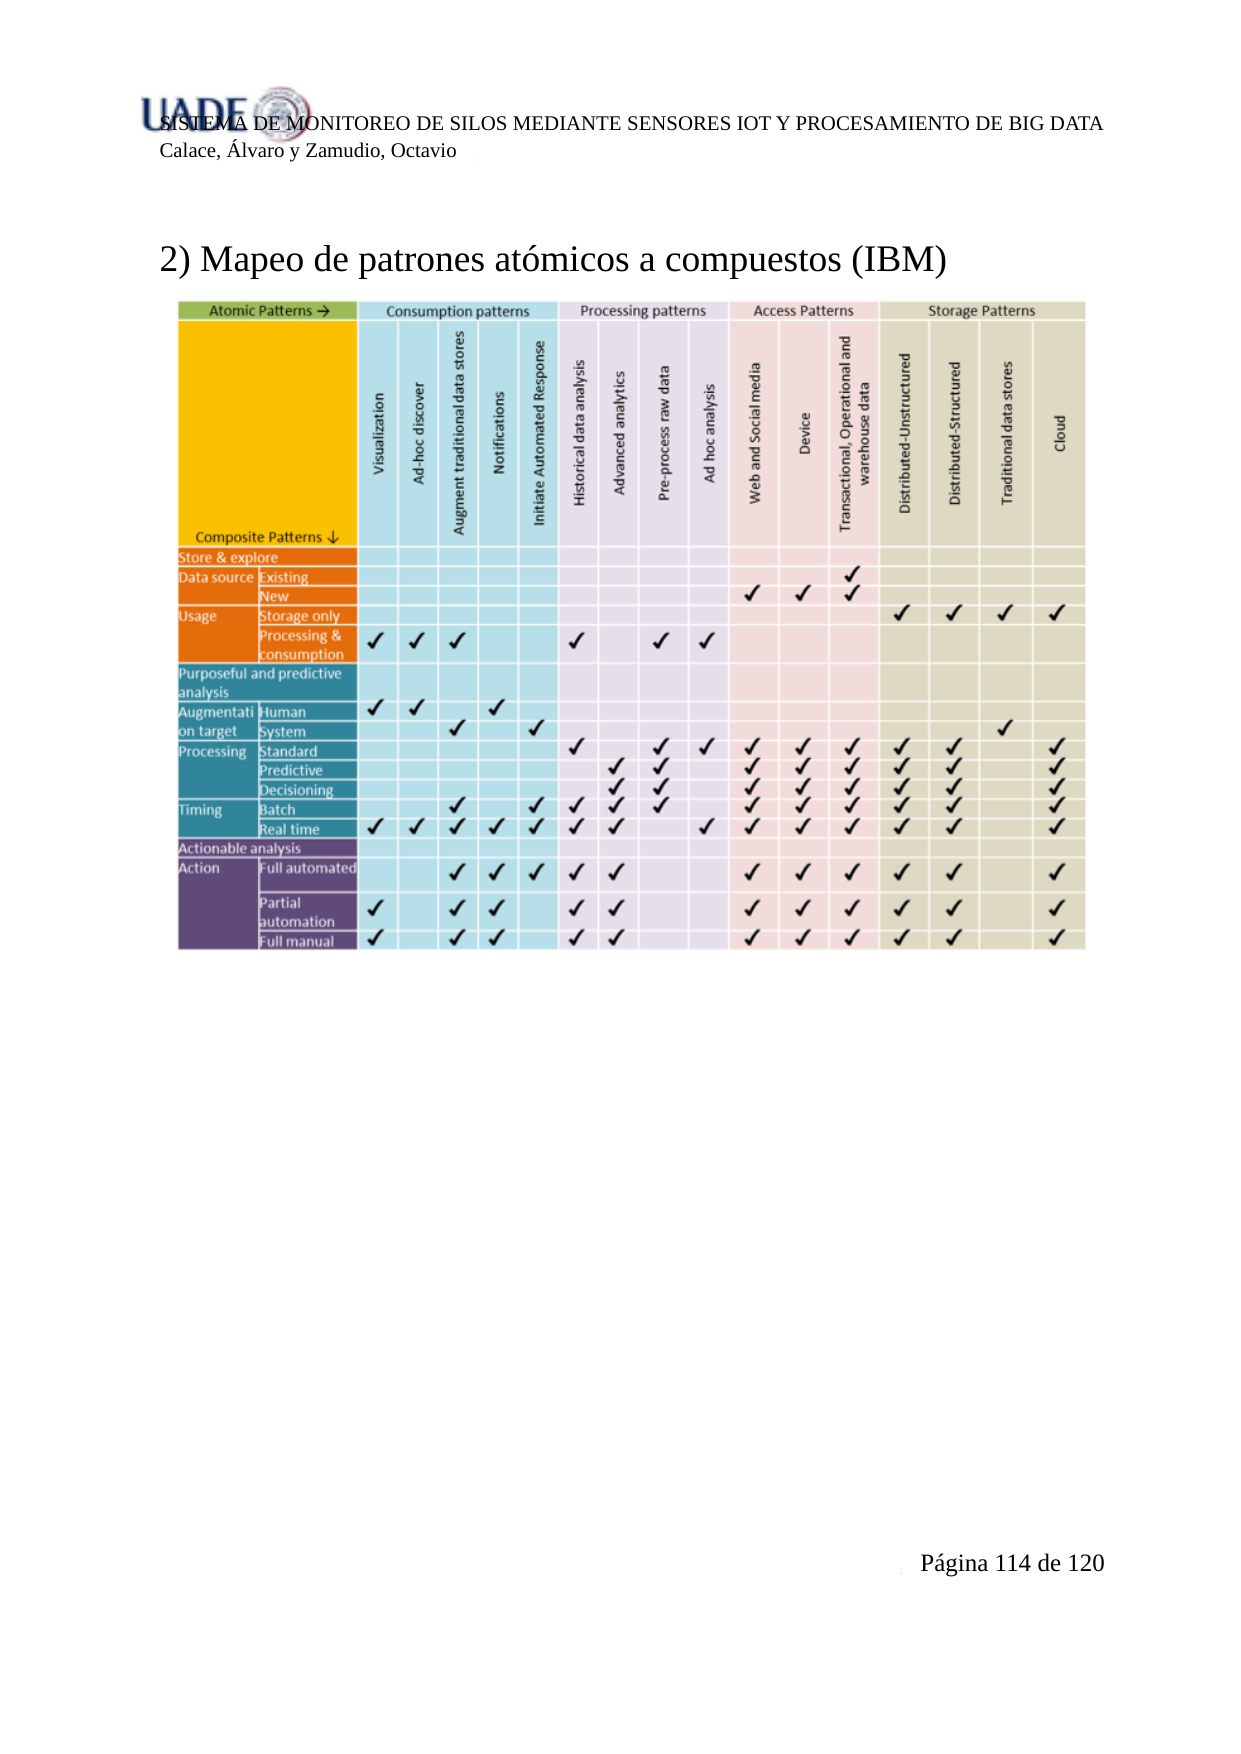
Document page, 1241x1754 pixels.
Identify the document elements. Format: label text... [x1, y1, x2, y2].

subtitle 2) Mapeo de patrones atómicos a compuestos (IBM) [159, 236, 1104, 279]
picture [140, 86, 314, 146]
picture [161, 287, 1103, 965]
